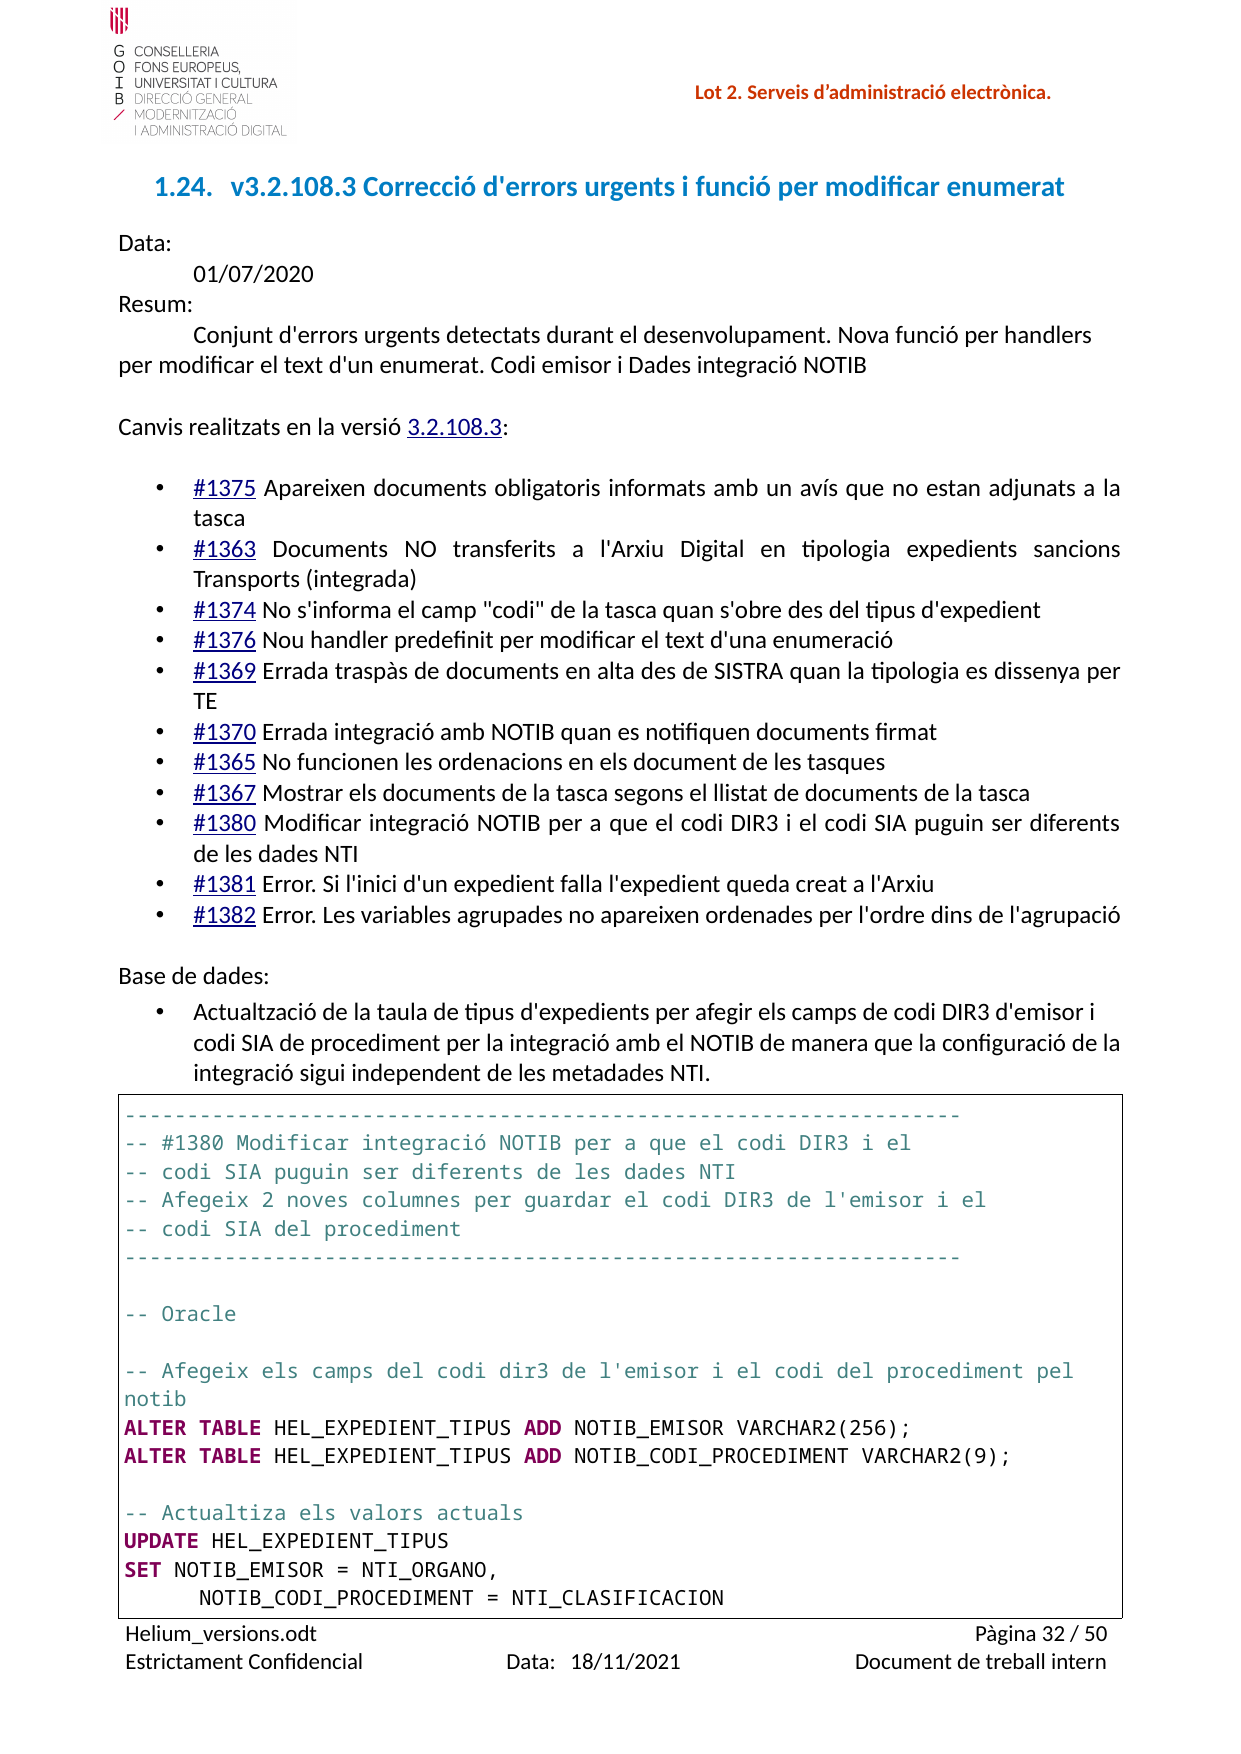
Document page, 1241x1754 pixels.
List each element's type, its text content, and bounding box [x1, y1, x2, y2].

list #1382 Error. Les variables agrupades no apareixen ordenades per l'ordre dins de l'agrupació [156, 899, 1122, 929]
list #1367 Mostrar els documents de la tasca segons el llistat de documents de la tasca [156, 777, 1122, 807]
list #1370 Errada integració amb NOTIB quan es notifiquen documents firmat [156, 716, 1122, 746]
list #1369 Errada traspàs de documents en alta des de SISTRA quan la tipologia es dissenya per TE [156, 655, 1122, 716]
text Canvis realitzats en la versió 3.2.108.3: [118, 411, 1122, 441]
picture [100, 0, 297, 144]
text Resum: [118, 289, 1122, 319]
text 01/07/2020 [118, 258, 1122, 289]
list #1365 No funcionen les ordenacions en els document de les tasques [156, 746, 1122, 777]
list #1374 No s'informa el camp "codi" de la tasca quan s'obre des del tipus d'expedient [156, 594, 1122, 624]
list #1375 Apareixen documents obligatoris informats amb un avís que no estan adjunats a la tasca [156, 472, 1122, 533]
list #1381 Error. Si l'inici d'un expedient falla l'expedient queda creat a l'Arxiu [156, 868, 1122, 899]
table_header ------------------------------------------------------------------- -- #1380 Modificar integració NOTIB per a que el codi DIR3 i el -- codi SIA puguin ser diferents de les dades NTI -- Afegeix 2 noves columnes per guardar el codi DIR3 de l'emisor i el -- codi SIA del procediment ------------------------------------------------------------------- -- Oracle -- Afegeix els camps del codi dir3 de l'emisor i el codi del procediment pel notib ALTER TABLE HEL_EXPEDIENT_TIPUS ADD NOTIB_EMISOR VARCHAR2(256); ALTER TABLE HEL_EXPEDIENT_TIPUS ADD NOTIB_CODI_PROCEDIMENT VARCHAR2(9); -- Actualtiza els valors actuals UPDATE HEL_EXPEDIENT_TIPUS SET NOTIB_EMISOR = NTI_ORGANO, NOTIB_CODI_PROCEDIMENT = NTI_CLASIFICACION [119, 1095, 1122, 1617]
text Conjunt d'errors urgents detectats durant el desenvolupament. Nova funció per handlers per modificar el text d'un enumerat. Codi emisor i Dades integració NOTIB [118, 319, 1122, 380]
subtitle v3.2.108.3 Correcció d'errors urgents i funció per modificar enumerat [153, 168, 1122, 204]
list #1376 Nou handler predefinit per modificar el text d'una enumeració [156, 624, 1122, 655]
text Data: [118, 228, 1122, 258]
list Actualtzació de la taula de tipus d'expedients per afegir els camps de codi DIR3 d'emisor i codi SIA de procediment per la integració amb el NOTIB de manera que la configuració de la integració sigui independent de les metadades NTI. [156, 997, 1122, 1088]
list #1363 Documents NO transferits a l'Arxiu Digital en tipologia expedients sancions Transports (integrada) [156, 533, 1122, 594]
list #1380 Modificar integració NOTIB per a que el codi DIR3 i el codi SIA puguin ser diferents de les dades NTI [156, 807, 1122, 868]
text Base de dades: [118, 960, 1122, 991]
